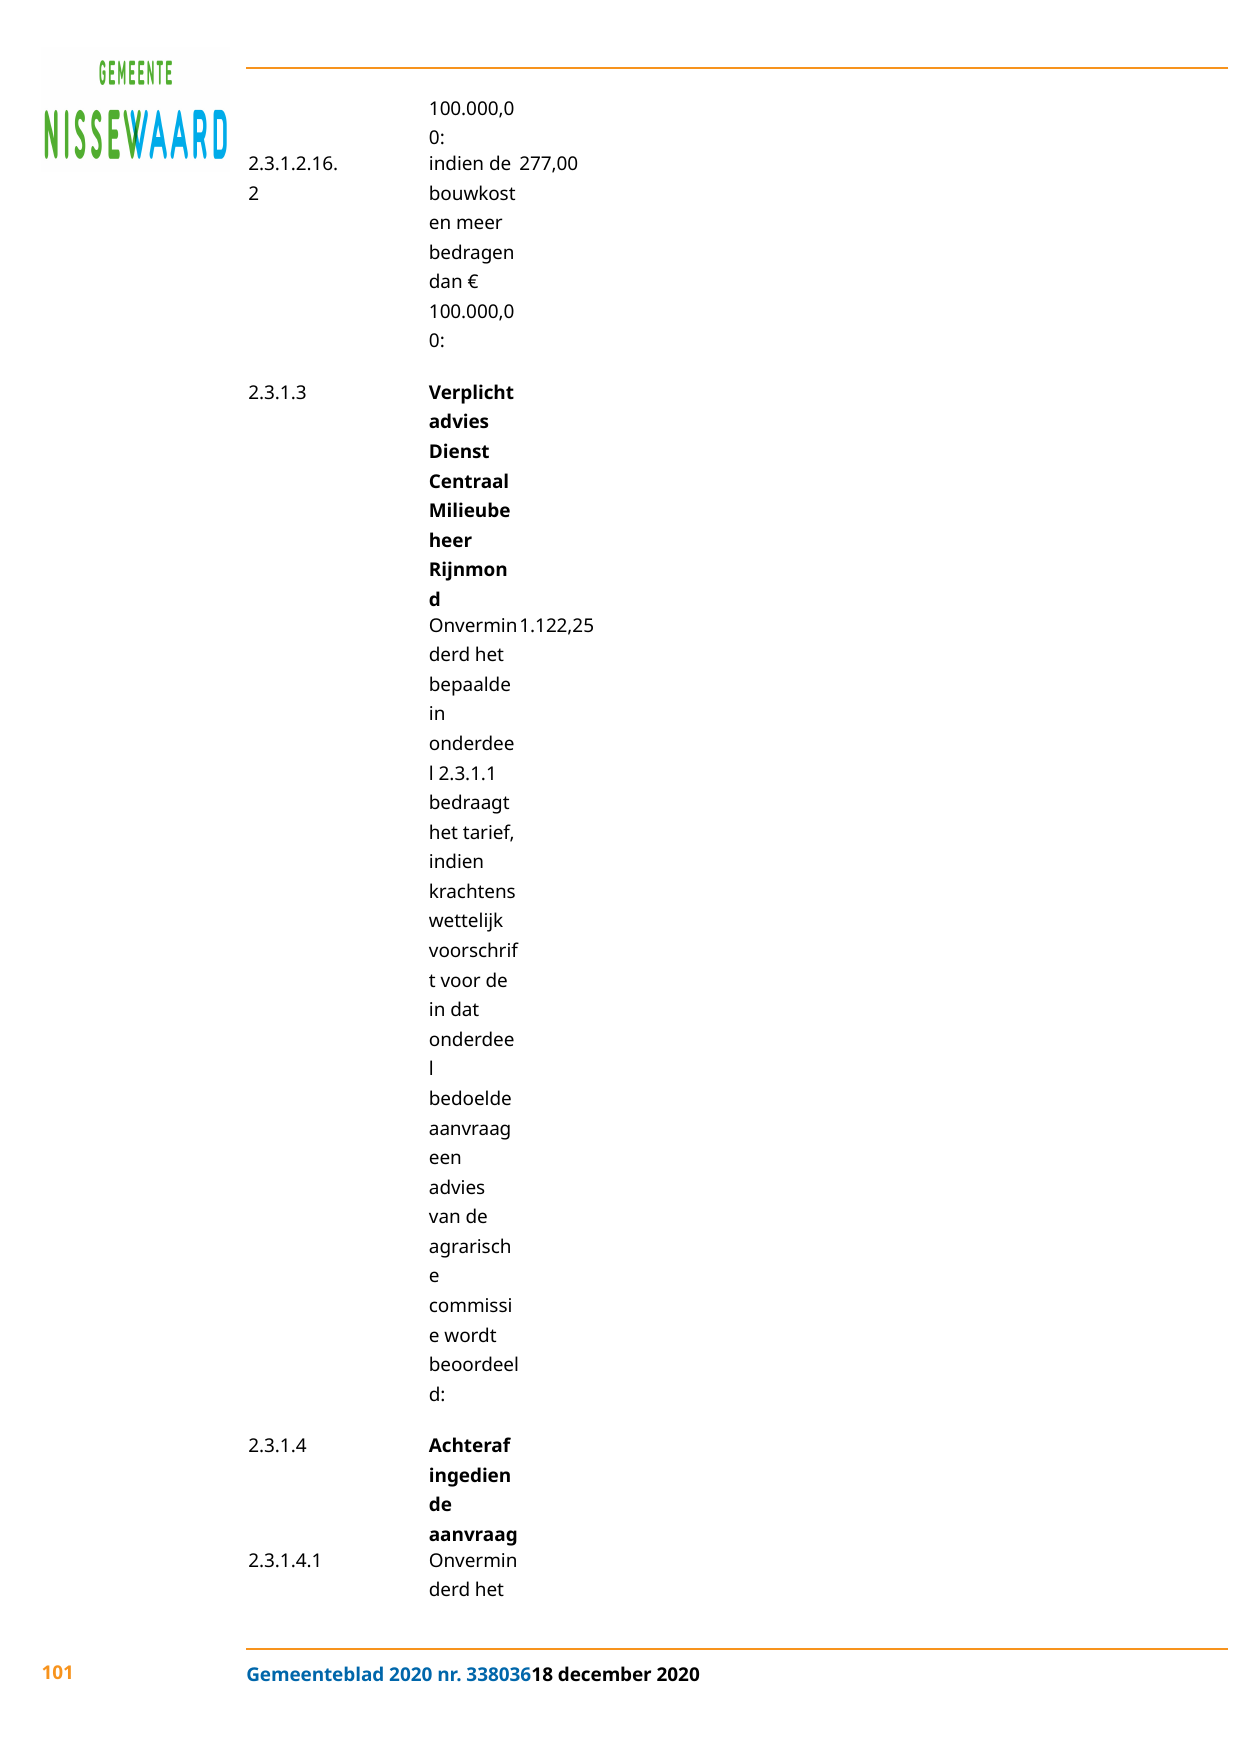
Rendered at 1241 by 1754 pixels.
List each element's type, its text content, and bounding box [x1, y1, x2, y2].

table_cell [338, 353, 429, 379]
table_cell [519, 1547, 609, 1602]
table_cell Verplicht advies Dienst Centraal Milieubeheer Rijnmond [429, 379, 519, 612]
table_cell [519, 1407, 609, 1432]
table_cell 277,00 [519, 150, 609, 353]
table_cell [248, 95, 338, 150]
table_cell Onverminderd het bepaalde in onderdeel 2.3.1.1 bedraagt het tarief, indien krachtens wettelijk voorschrift voor de in dat onderdeel bedoelde aanvraag een advies van de agrarische commissie wordt beoordeeld: [429, 612, 519, 1407]
table_cell [338, 150, 429, 353]
table_cell [519, 379, 609, 612]
table_cell [338, 1407, 429, 1432]
table_cell 2.3.1.4 [248, 1433, 338, 1547]
table_cell [429, 1407, 519, 1432]
table_cell [519, 95, 609, 150]
table_cell [338, 612, 429, 1407]
table_cell [429, 353, 519, 379]
table_cell 2.3.1.3 [248, 379, 338, 612]
table_cell [338, 379, 429, 612]
table_cell [338, 1433, 429, 1547]
table_cell [519, 1433, 609, 1547]
table_cell Achteraf ingediende aanvraag [429, 1433, 519, 1547]
table_cell 2.3.1.4.1 [248, 1547, 338, 1602]
table_cell [248, 612, 338, 1407]
table_cell [248, 1407, 338, 1432]
table_cell [519, 353, 609, 379]
table_cell 1.122,25 [519, 612, 609, 1407]
table_cell 2.3.1.2.16.2 [248, 150, 338, 353]
table_cell Onverminderd het [429, 1547, 519, 1602]
table_cell 100.000,00: [429, 95, 519, 150]
table_cell [338, 95, 429, 150]
picture [41, 47, 231, 172]
table_cell indien de bouwkosten meer bedragen dan € 100.000,00: [429, 150, 519, 353]
table_cell [338, 1547, 429, 1602]
table_cell [248, 353, 338, 379]
